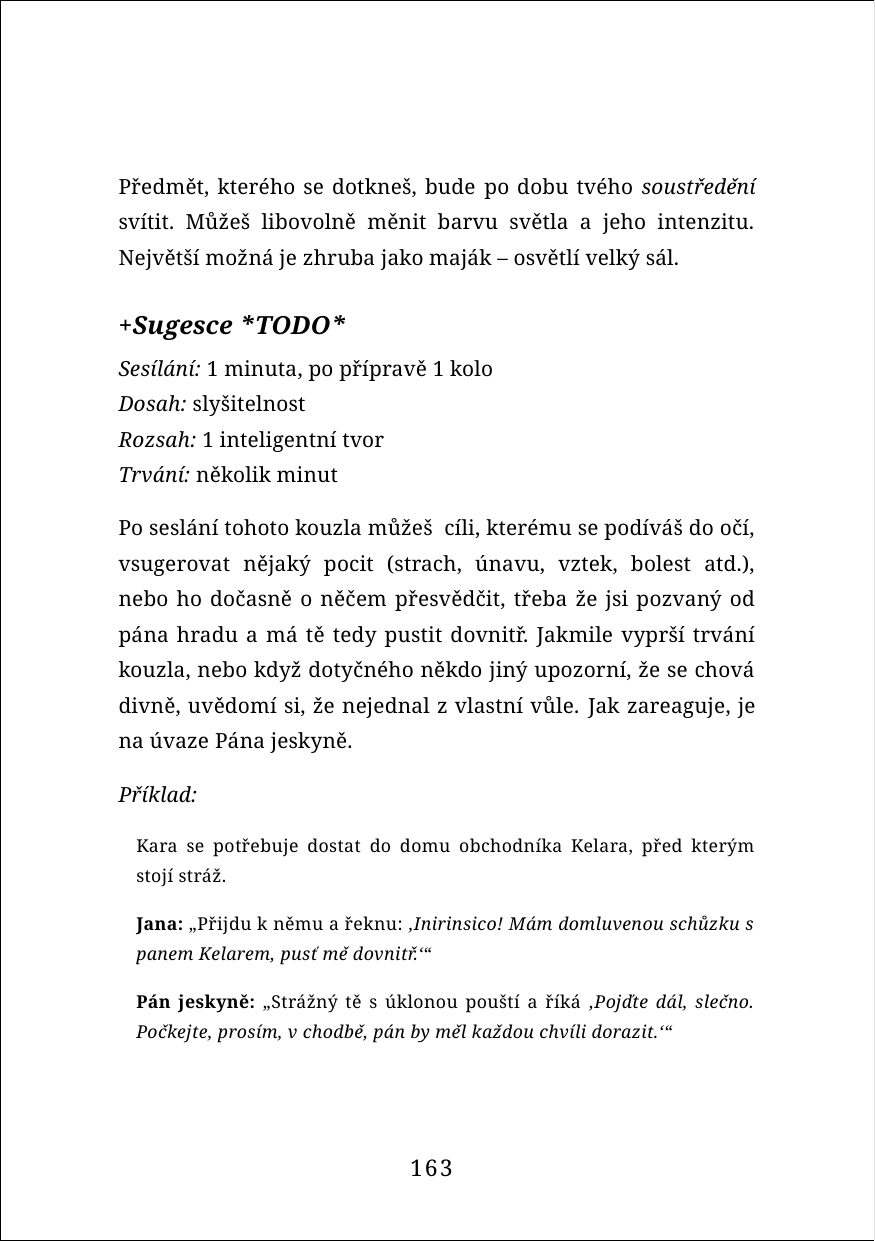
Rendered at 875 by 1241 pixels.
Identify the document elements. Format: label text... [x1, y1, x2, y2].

text Jana: „Přijdu k němu a řeknu: ‚Inirinsico! Mám domluvenou schůzku s panem Kelarem, pusť mě dovnitř.‘“ [136, 911, 756, 966]
text Pán jeskyně: „Strážný tě s úklonou pouští a říká ‚Pojďte dál, slečno. Počkejte, prosím, v chodbě, pán by měl každou chvíli dorazit.‘“ [136, 989, 756, 1044]
text Po seslání tohoto kouzla můžeš cíli, kterému se podíváš do očí, vsugerovat nějaký pocit (strach, únavu, vztek, bolest atd.), nebo ho dočasně o něčem přesvědčit, třeba že jsi pozvaný od pána hradu a má tě tedy pustit dovnitř. Jakmile vyprší trvání kouzla, nebo když dotyčného někdo jiný upozorní, že se chová divně, uvědomí si, že nejednal z vlastní vůle. Jak zareaguje, je na úvaze Pána jeskyně. [118, 513, 756, 755]
text Kara se potřebuje dostat do domu obchodníka Kelara, před kterým stojí stráž. [136, 833, 756, 887]
text Sesílání: 1 minuta, po přípravě 1 kolo Dosah: slyšitelnost Rozsah: 1 inteligentní tvor Trvání: několik minut [118, 354, 756, 489]
text Předmět, kterého se dotkneš, bude po dobu tvého soustředění svítit. Můžeš libovolně měnit barvu světla a jeho intenzitu. Největší možná je zhruba jako maják – osvětlí velký sál. [118, 172, 756, 271]
text Příklad: [118, 780, 756, 808]
subtitle +Sugesce *TODO* [118, 308, 756, 342]
